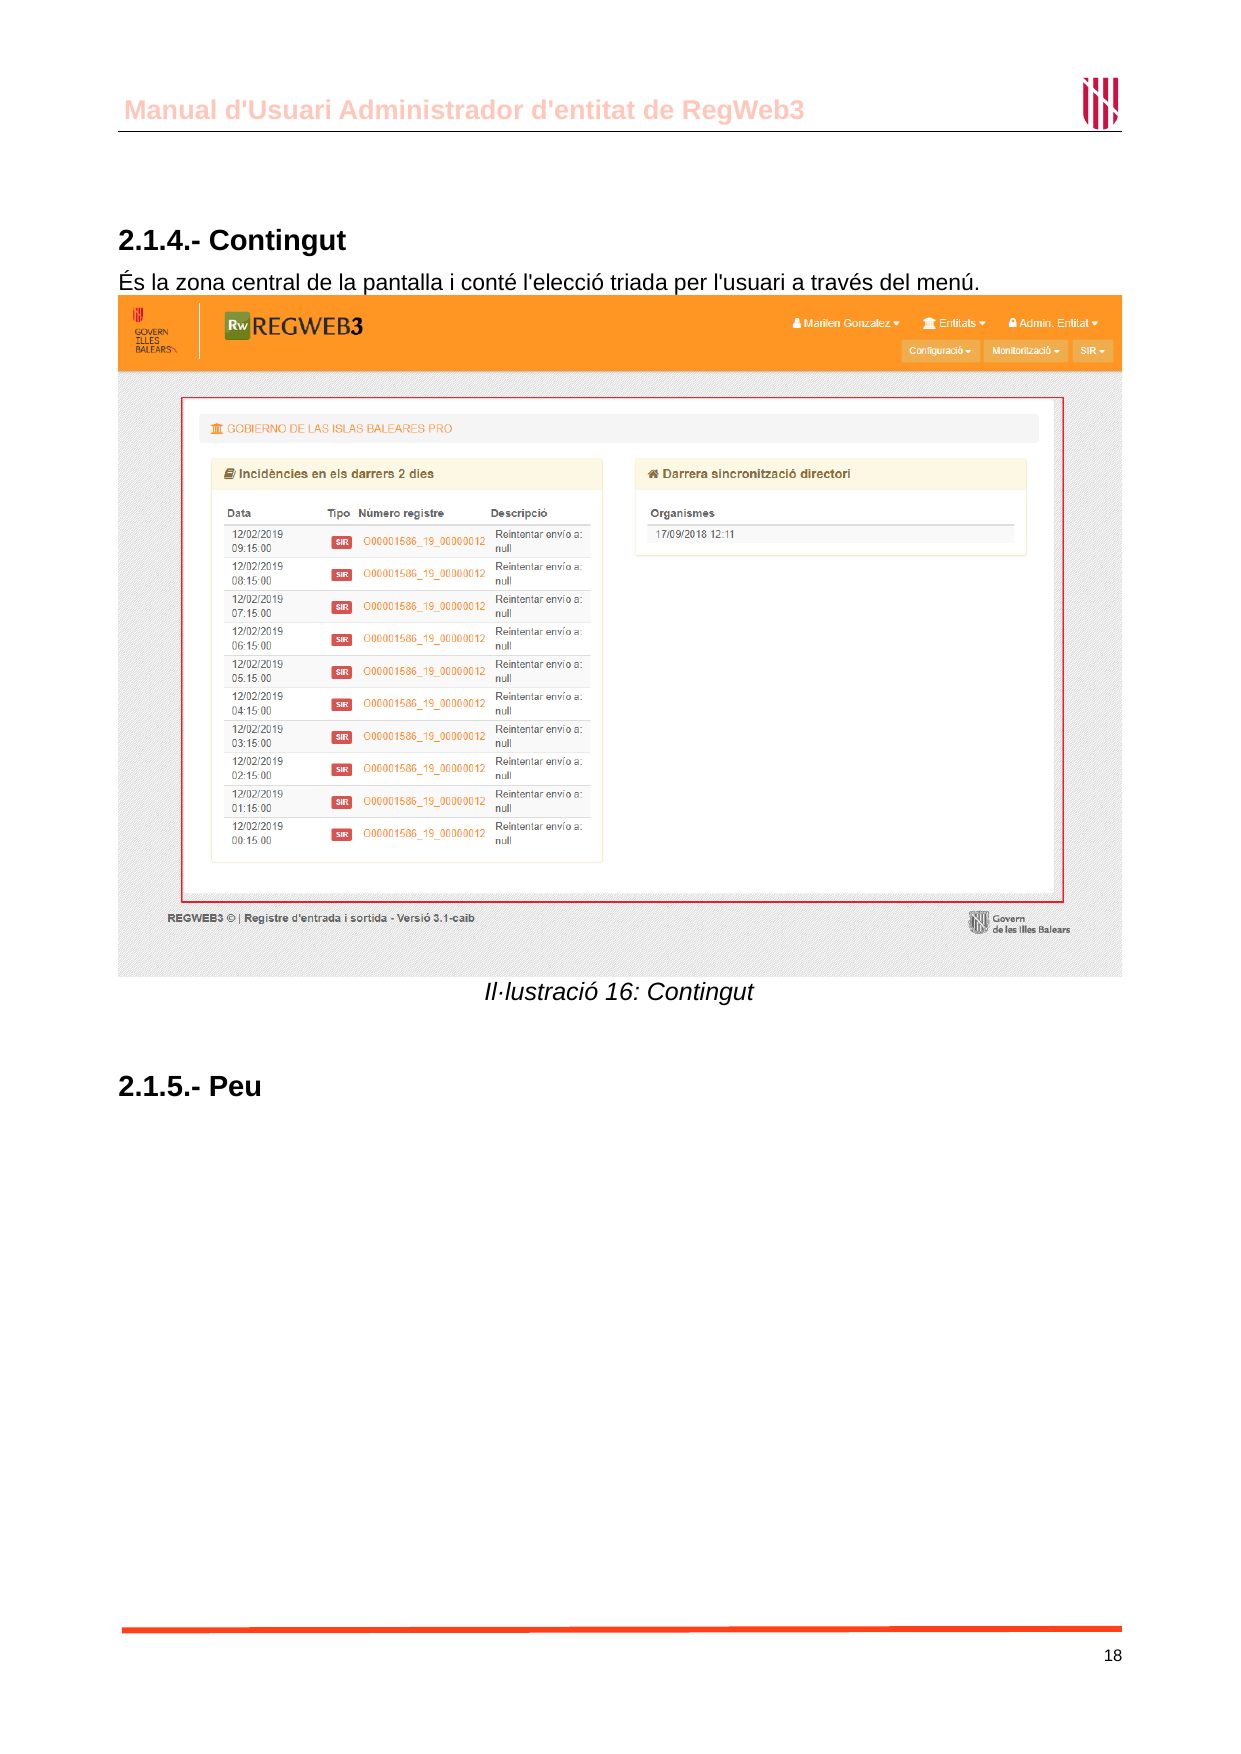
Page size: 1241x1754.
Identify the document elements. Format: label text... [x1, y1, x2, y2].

picture [118, 295, 1123, 977]
subtitle Contingut [118, 223, 1122, 257]
picture [1080, 76, 1121, 131]
text És la zona central de la pantalla i conté l'elecció triada per l'usuari a través del menú. [118, 269, 1122, 295]
text Il·lustració 16: Contingut [118, 977, 1122, 1006]
subtitle Peu [118, 1069, 1122, 1103]
